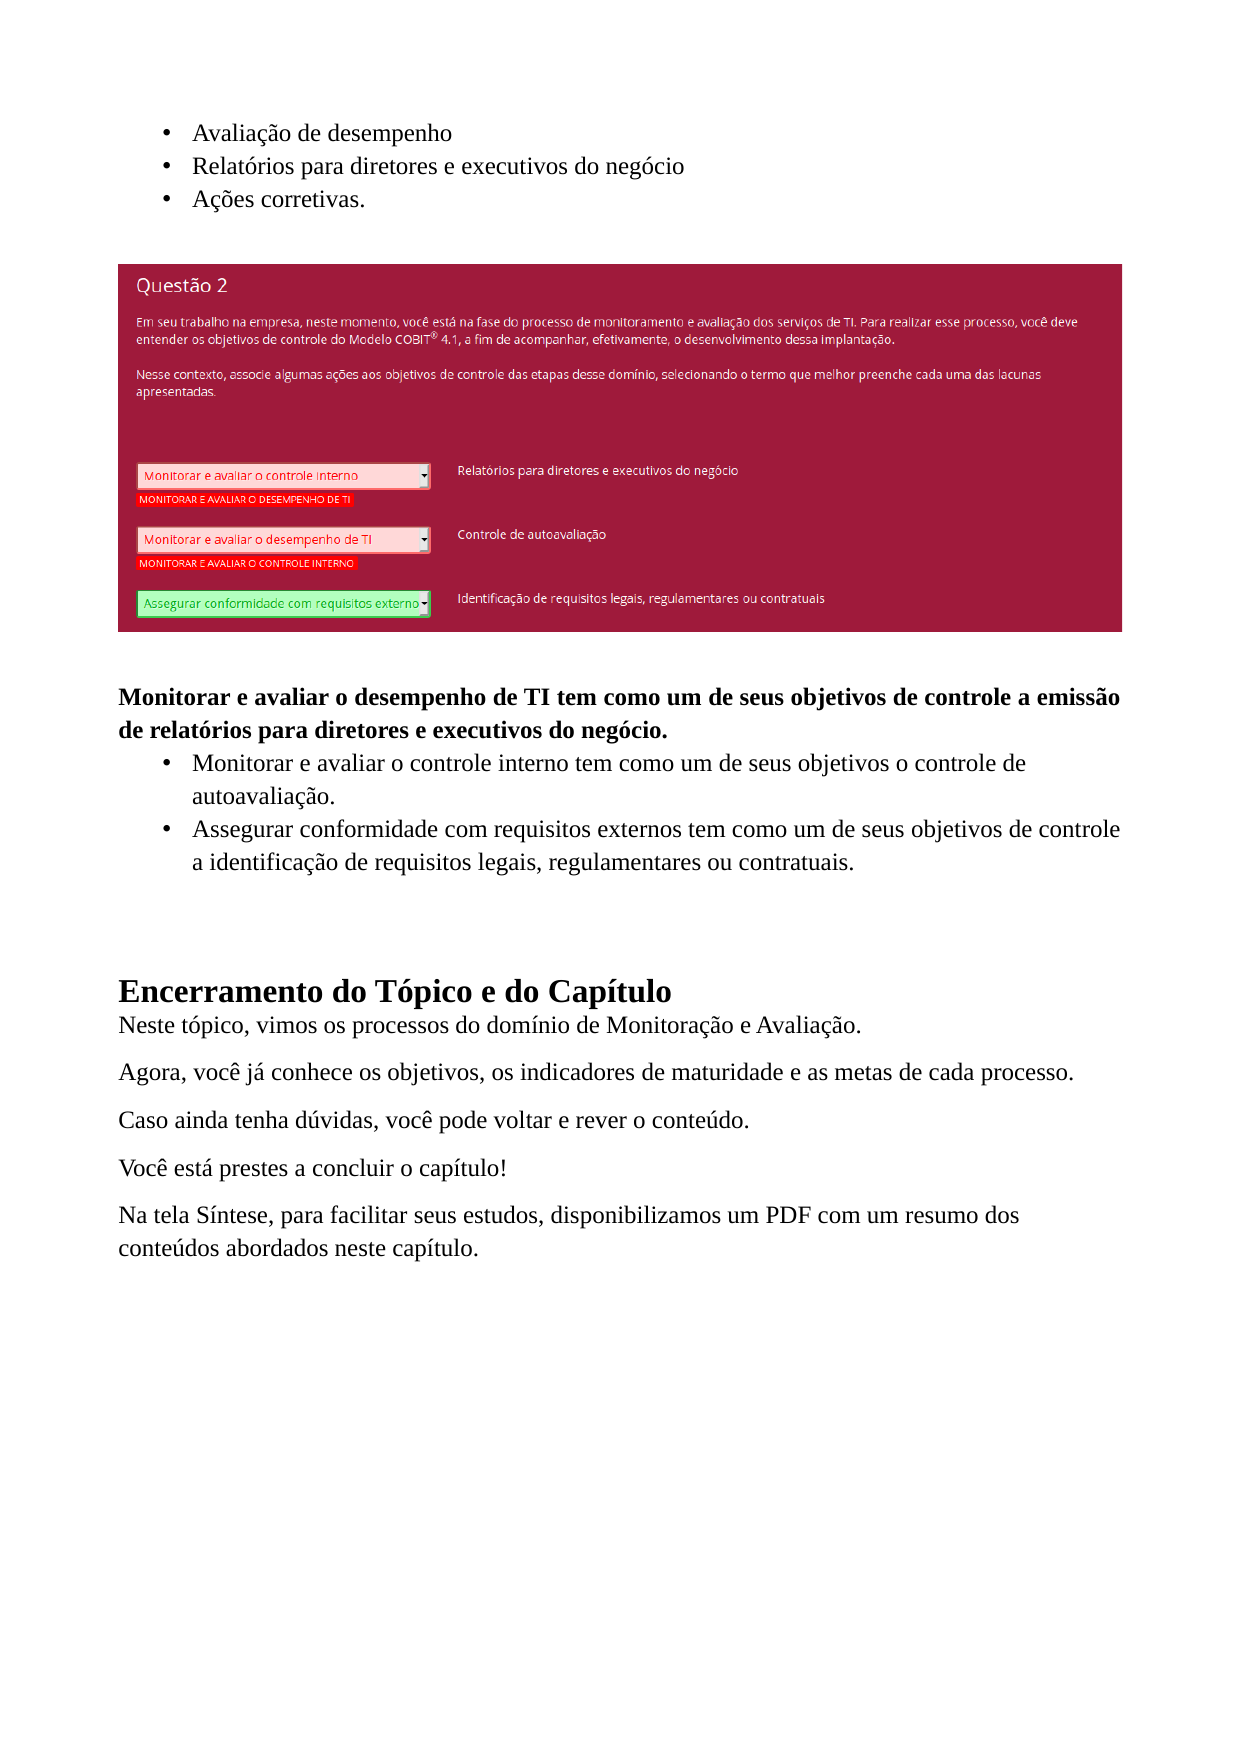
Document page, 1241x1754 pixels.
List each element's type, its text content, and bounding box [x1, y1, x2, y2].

subtitle Encerramento do Tópico e do Capítulo [118, 972, 1122, 1010]
text Neste tópico, vimos os processos do domínio de Monitoração e Avaliação. [118, 1010, 1122, 1039]
text Você está prestes a concluir o capítulo! [118, 1153, 1122, 1181]
list Monitorar e avaliar o controle interno tem como um de seus objetivos o controle de autoavaliação. [162, 748, 1122, 809]
text Caso ainda tenha dúvidas, você pode voltar e rever o conteúdo. [118, 1105, 1122, 1134]
list Ações corretivas. [162, 184, 1122, 213]
list Relatórios para diretores e executivos do negócio [162, 151, 1122, 180]
text Na tela Síntese, para facilitar seus estudos, disponibilizamos um PDF com um resumo dos conteúdos abordados neste capítulo. [118, 1200, 1122, 1262]
list Assegurar conformidade com requisitos externos tem como um de seus objetivos de controle a identificação de requisitos legais, regulamentares ou contratuais. [162, 814, 1122, 876]
text Monitorar e avaliar o desempenho de TI tem como um de seus objetivos de controle a emissão de relatórios para diretores e executivos do negócio. [118, 682, 1122, 743]
list Avaliação de desempenho [162, 118, 1122, 147]
picture [118, 264, 1123, 632]
text Agora, você já conhece os objetivos, os indicadores de maturidade e as metas de cada processo. [118, 1057, 1122, 1086]
